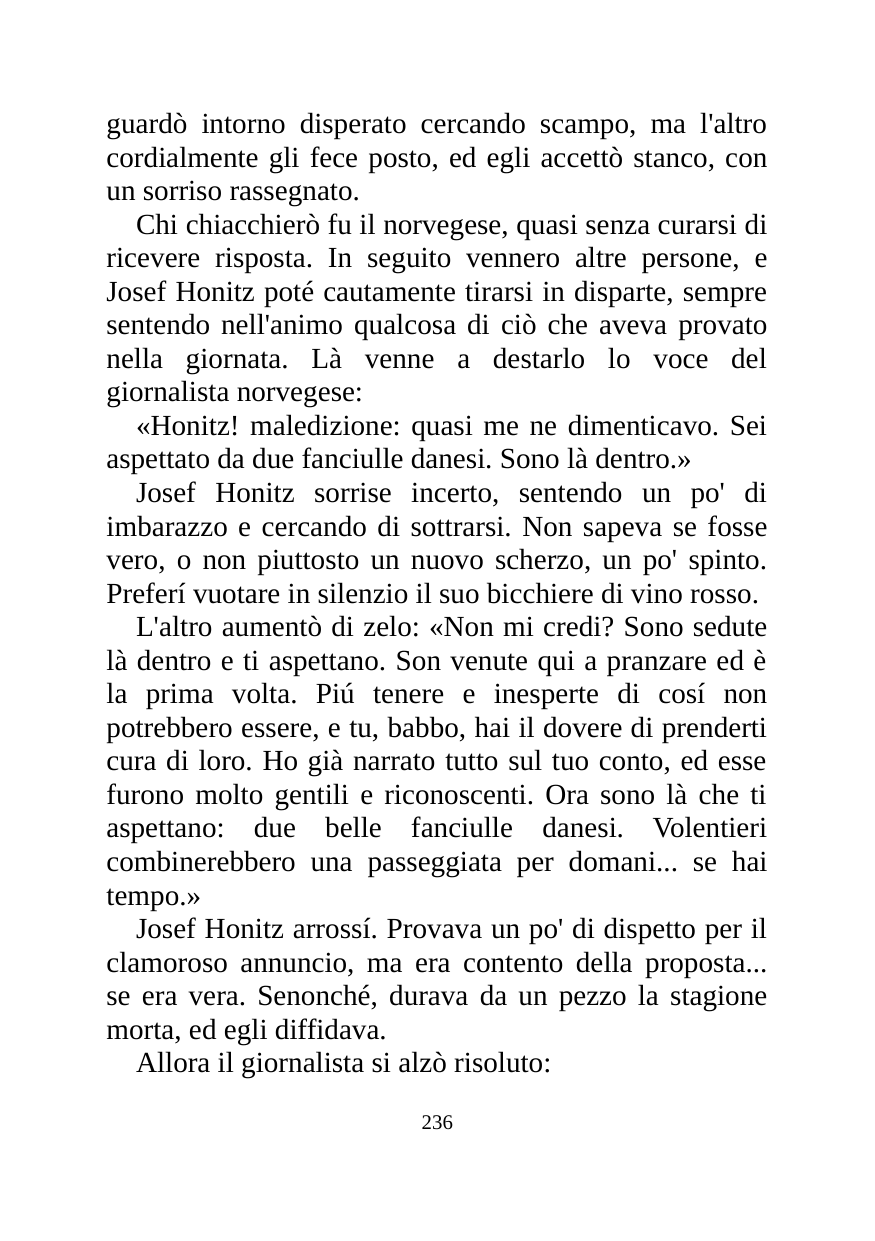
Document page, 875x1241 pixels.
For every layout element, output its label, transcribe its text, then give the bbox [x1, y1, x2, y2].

text Josef Honitz arrossí. Provava un po' di dispetto per il clamoroso annuncio, ma era contento della proposta... se era vera. Senonché, durava da un pezzo la stagione morta, ed egli diffidava. [106, 911, 768, 1045]
text Josef Honitz sorrise incerto, sentendo un po' di imbarazzo e cercando di sottrarsi. Non sapeva se fosse vero, o non piuttosto un nuovo scherzo, un po' spinto. Preferí vuotare in silenzio il suo bicchiere di vino rosso. [106, 475, 768, 609]
text Chi chiacchierò fu il norvegese, quasi senza curarsi di ricevere risposta. In seguito vennero altre persone, e Josef Honitz poté cautamente tirarsi in disparte, sempre sentendo nell'animo qualcosa di ciò che aveva provato nella giornata. Là venne a destarlo lo voce del giornalista norvegese: [106, 207, 768, 408]
text L'altro aumentò di zelo: «Non mi credi? Sono sedute là dentro e ti aspettano. Son venute qui a pranzare ed è la prima volta. Piú tenere e inesperte di cosí non potrebbero essere, e tu, babbo, hai il dovere di prenderti cura di loro. Ho già narrato tutto sul tuo conto, ed esse furono molto gentili e riconoscenti. Ora sono là che ti aspettano: due belle fanciulle danesi. Volentieri combinerebbero una passeggiata per domani... se hai tempo.» [106, 609, 768, 911]
text «Honitz! maledizione: quasi me ne dimenticavo. Sei aspettato da due fanciulle danesi. Sono là dentro.» [106, 408, 768, 475]
text Allora il giornalista si alzò risoluto: [106, 1045, 768, 1079]
text guardò intorno disperato cercando scampo, ma l'altro cordialmente gli fece posto, ed egli accettò stanco, con un sorriso rassegnato. [106, 106, 768, 207]
